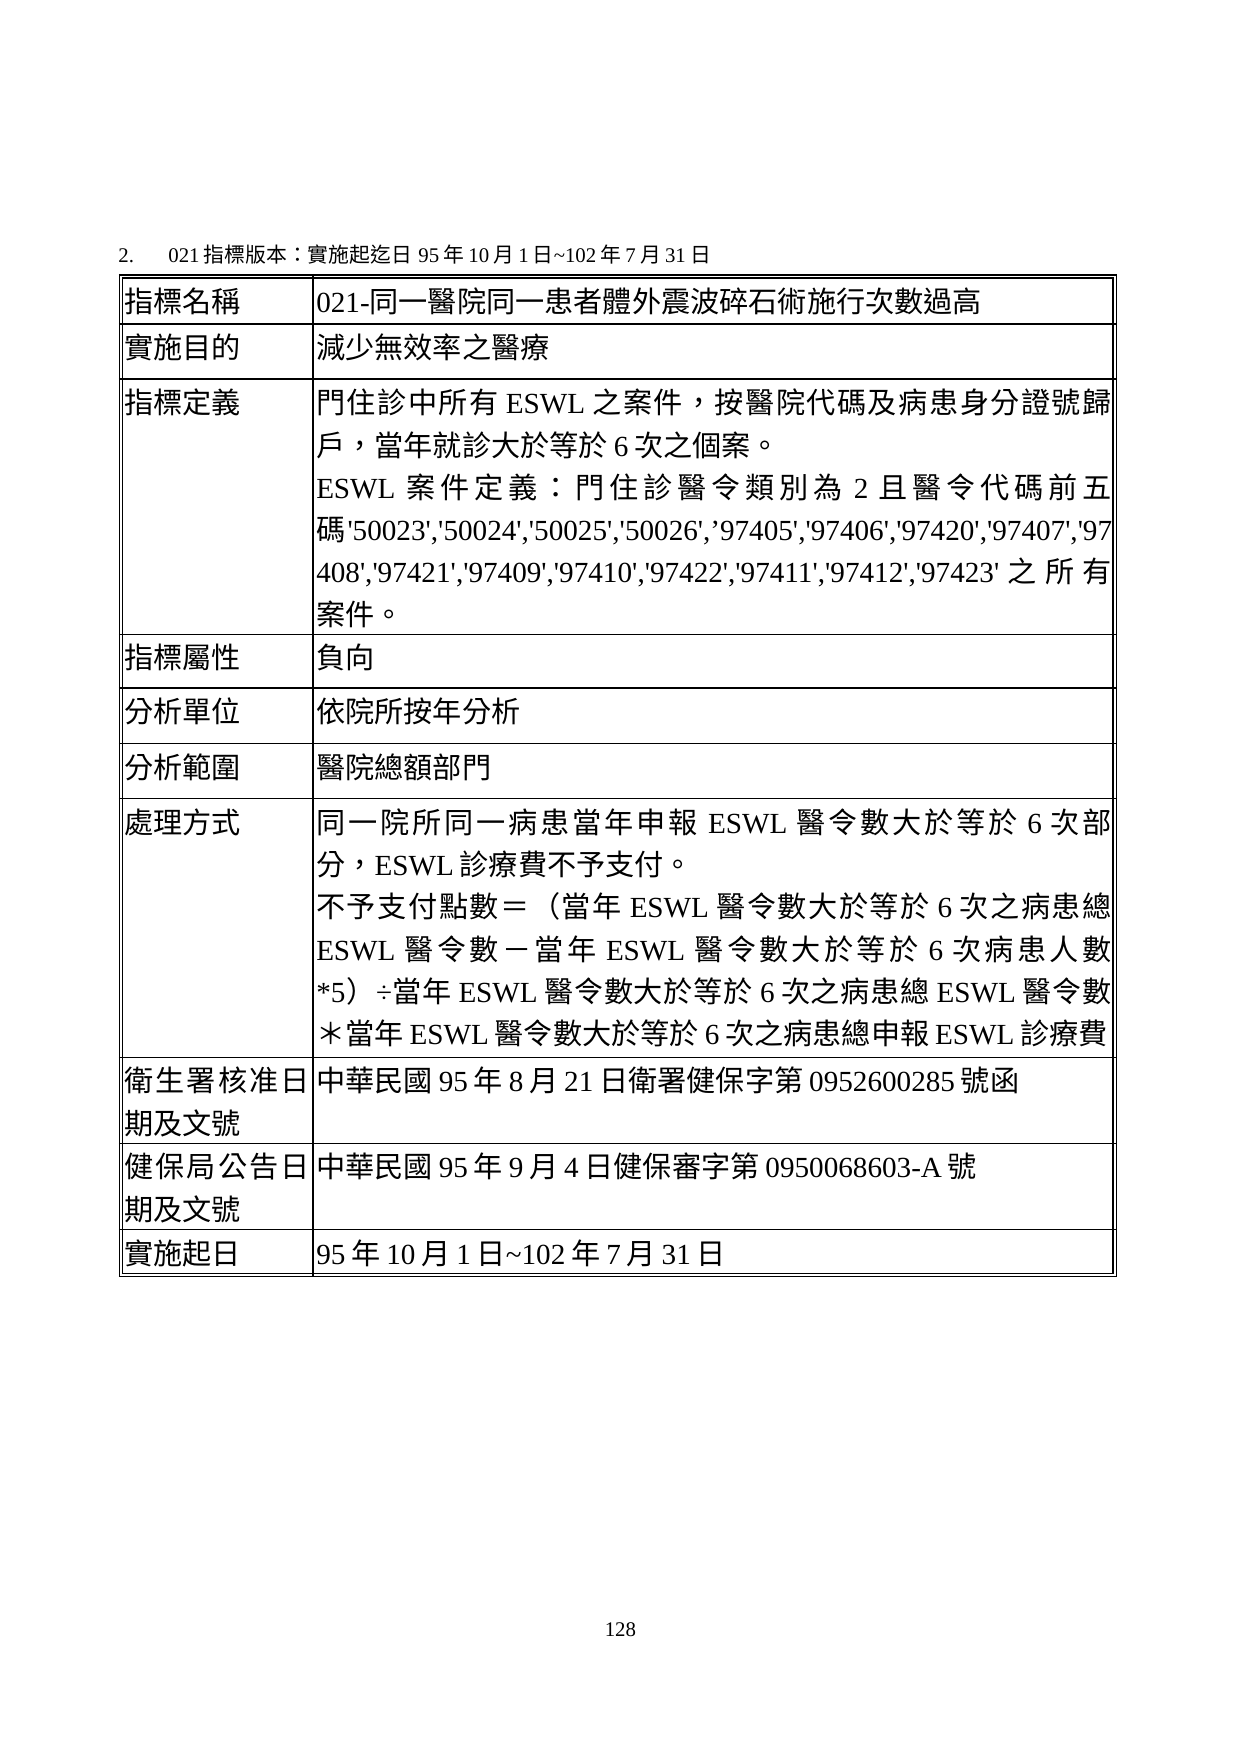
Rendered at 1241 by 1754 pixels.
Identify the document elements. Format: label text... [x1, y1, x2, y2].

table_cell 衛生署核准日期及文號 [123, 1058, 312, 1142]
table_cell 中華民國95年9月4日健保審字第0950068603-A號 [314, 1144, 1112, 1229]
subtitle 021指標版本：實施起迄日 95年10月1日~102年7月31日 [118, 211, 1122, 274]
table_cell 實施起日 [123, 1230, 312, 1272]
table_header 021-同一醫院同一患者體外震波碎石術施行次數過高 [314, 279, 1112, 323]
table_header 指標名稱 [123, 279, 312, 323]
table_cell 指標定義 [123, 380, 312, 633]
table_cell 實施目的 [123, 325, 312, 378]
table_cell 同一院所同一病患當年申報ESWL醫令數大於等於6次部分，ESWL診療費不予支付。 不予支付點數＝（當年ESWL醫令數大於等於6次之病患總ESWL醫令數－當年ESWL醫令數大於等於6次病患人數*5）÷當年ESWL醫令數大於等於6次之病患總ESWL醫令數＊當年ESWL醫令數大於等於6次之病患總申報ESWL診療費 [314, 799, 1112, 1056]
table_cell 中華民國95年8月21日衛署健保字第0952600285號函 [314, 1058, 1112, 1142]
table_cell 門住診中所有ESWL之案件，按醫院代碼及病患身分證號歸戶，當年就診大於等於6次之個案。 ESWL案件定義：門住診醫令類別為2且醫令代碼前五碼'50023','50024','50025','50026',’97405','97406','97420','97407','97408','97421','97409','97410','97422','97411','97412','97423'之所有案件。 [314, 380, 1112, 633]
table_cell 依院所按年分析 [314, 689, 1112, 743]
table_cell 分析範圍 [123, 744, 312, 798]
table_cell 95年10月1日~102年7月31日 [314, 1230, 1112, 1272]
table_cell 分析單位 [123, 689, 312, 743]
table_cell 負向 [314, 635, 1112, 687]
table_cell 指標屬性 [123, 635, 312, 687]
table_cell 減少無效率之醫療 [314, 325, 1112, 378]
table_cell 健保局公告日期及文號 [123, 1144, 312, 1229]
table_cell 醫院總額部門 [314, 744, 1112, 798]
table_cell 處理方式 [123, 799, 312, 1056]
